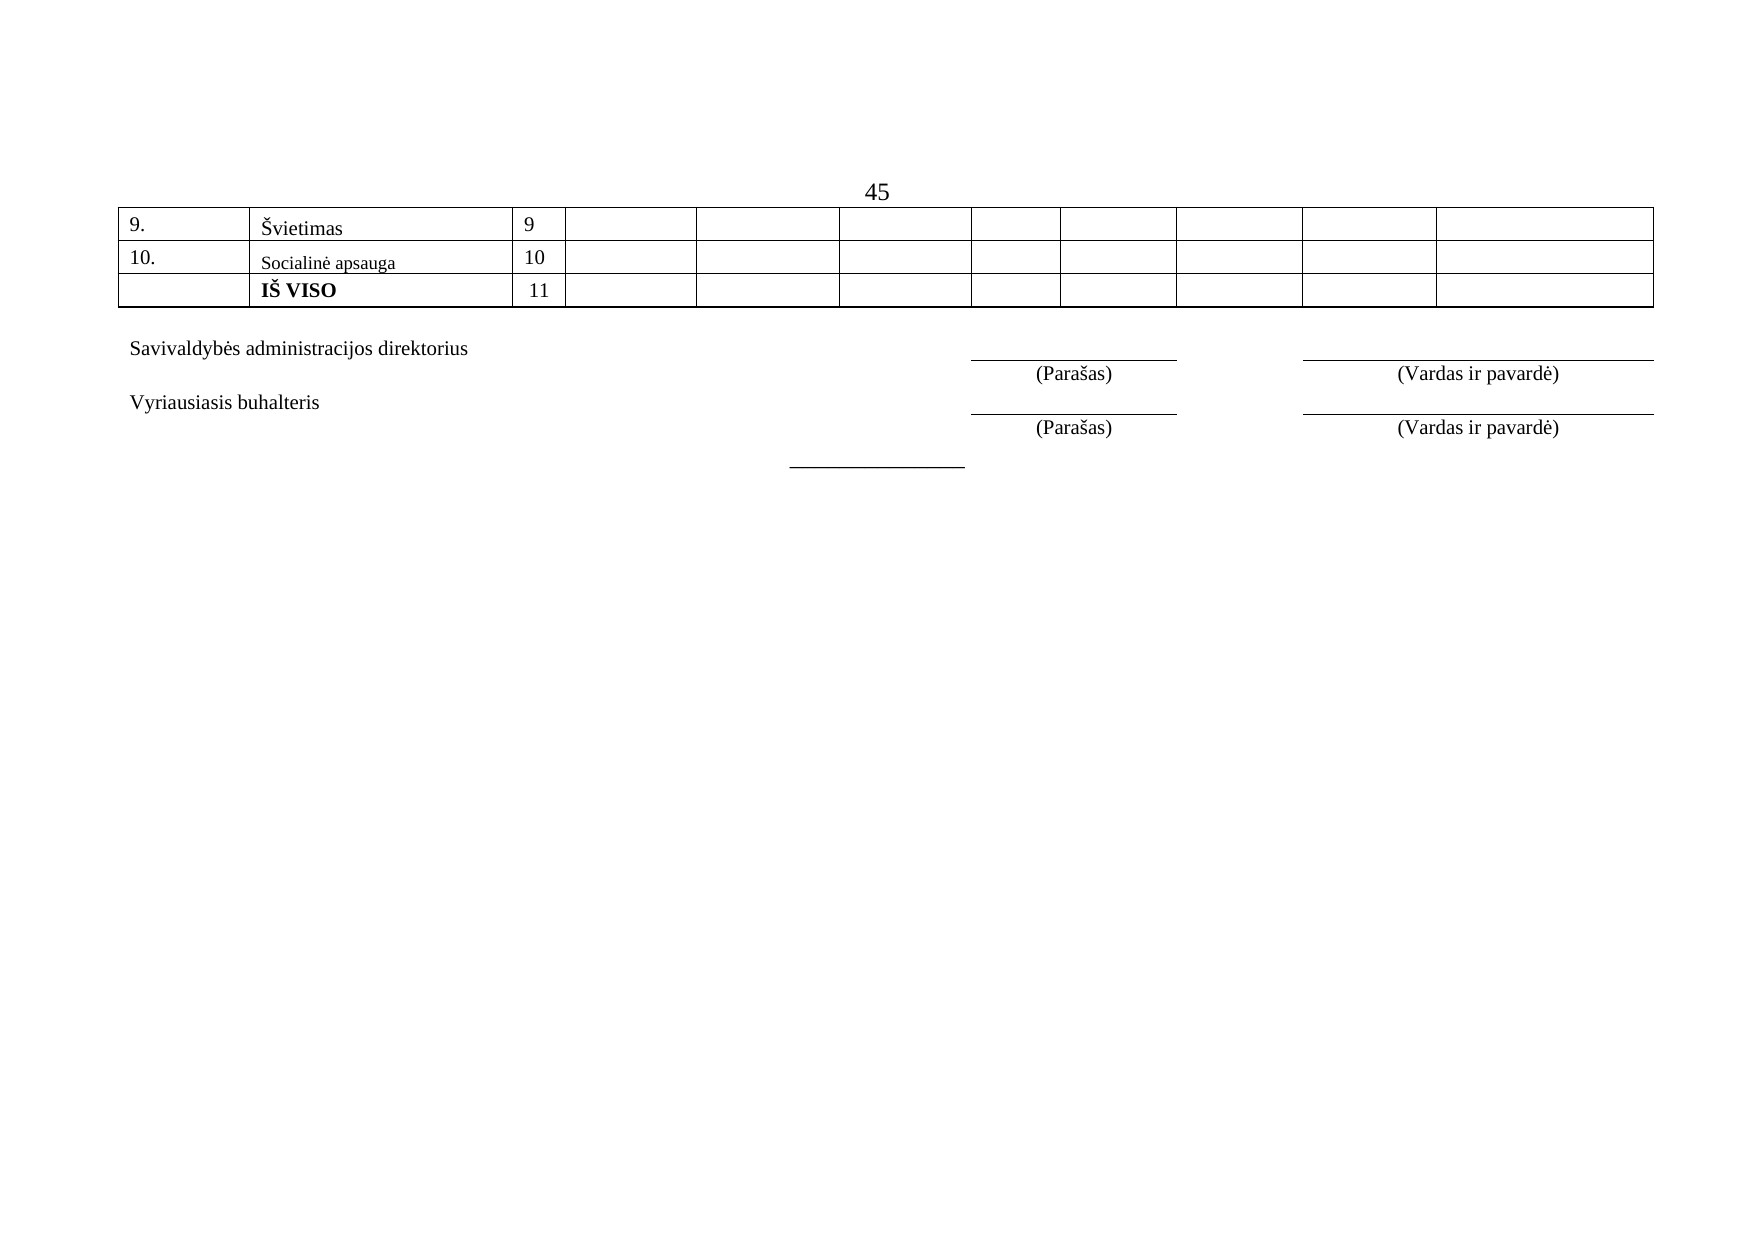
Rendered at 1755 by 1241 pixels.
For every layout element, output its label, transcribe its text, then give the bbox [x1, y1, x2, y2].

table_cell [250, 360, 513, 388]
table_cell [250, 308, 513, 333]
table_cell [566, 208, 696, 240]
table_cell [1061, 308, 1177, 333]
table_cell [840, 308, 971, 333]
table_cell [513, 414, 565, 442]
table_cell [566, 241, 696, 273]
table_cell [565, 308, 697, 333]
table_cell [697, 274, 839, 306]
table_cell [118, 308, 249, 333]
table_cell [697, 414, 839, 442]
table_cell [697, 208, 839, 240]
table_cell [840, 414, 971, 442]
table_cell [840, 241, 971, 273]
table_cell [513, 360, 565, 388]
table_cell [1303, 308, 1436, 333]
table_cell [1303, 333, 1436, 359]
table_cell 10. [119, 241, 249, 273]
table_cell [840, 274, 971, 306]
table_cell [1437, 274, 1653, 306]
table_cell [840, 360, 971, 388]
table_cell [840, 208, 971, 240]
table_cell [971, 333, 1061, 359]
table_cell [118, 360, 249, 388]
table_cell (Vardas ir pavardė) [1303, 361, 1654, 388]
table_cell [1303, 208, 1436, 240]
table_cell [119, 274, 249, 306]
table_cell [250, 414, 513, 442]
table_cell [513, 308, 565, 333]
table_cell [565, 360, 697, 388]
table_cell [840, 333, 971, 359]
table_cell (Parašas) [971, 361, 1177, 388]
table_cell [1436, 333, 1654, 359]
table_cell [565, 414, 697, 442]
table_cell [1061, 241, 1176, 273]
table_cell [697, 241, 839, 273]
table_cell [697, 360, 839, 388]
table_cell IŠ VISO [250, 274, 512, 306]
table_cell [1177, 333, 1303, 359]
table_cell (Parašas) [971, 415, 1177, 442]
table_cell (Vardas ir pavardė) [1303, 415, 1654, 442]
table_cell [697, 333, 839, 359]
table_cell Vyriausiasis buhalteris [118, 388, 697, 414]
table_cell [972, 208, 1060, 240]
table_cell [972, 241, 1060, 273]
table_cell [1177, 274, 1302, 306]
table_cell [118, 414, 249, 442]
table_cell [971, 308, 1061, 333]
table_cell [1177, 360, 1303, 388]
table_cell Savivaldybės administracijos direktorius [118, 333, 697, 359]
table_cell [1303, 241, 1436, 273]
table_cell [1177, 241, 1302, 273]
table_cell [1436, 388, 1654, 414]
table_cell [566, 274, 696, 306]
table_cell [840, 388, 971, 414]
table_cell Socialinė apsauga [250, 241, 512, 273]
table_cell [1177, 388, 1303, 414]
table_cell [1436, 308, 1654, 333]
table_cell [1303, 274, 1436, 306]
table_cell [1177, 414, 1303, 442]
table_cell 9 [513, 208, 565, 240]
table_cell [1061, 274, 1176, 306]
table_cell 9. [119, 208, 249, 240]
table_cell [1437, 241, 1653, 273]
table_cell [971, 388, 1061, 414]
table_cell Švietimas [250, 208, 512, 240]
table_cell [1061, 333, 1177, 359]
text ______________ [118, 442, 1636, 471]
table_cell [1177, 308, 1303, 333]
table_cell [1303, 388, 1436, 414]
table_cell [697, 388, 839, 414]
table_cell [1437, 208, 1653, 240]
table_cell [1177, 208, 1302, 240]
table_cell 10 [513, 241, 565, 273]
table_cell [1061, 388, 1177, 414]
table_cell [697, 308, 839, 333]
table_cell [972, 274, 1060, 306]
table_cell 11 [513, 274, 565, 306]
table_cell [1061, 208, 1176, 240]
